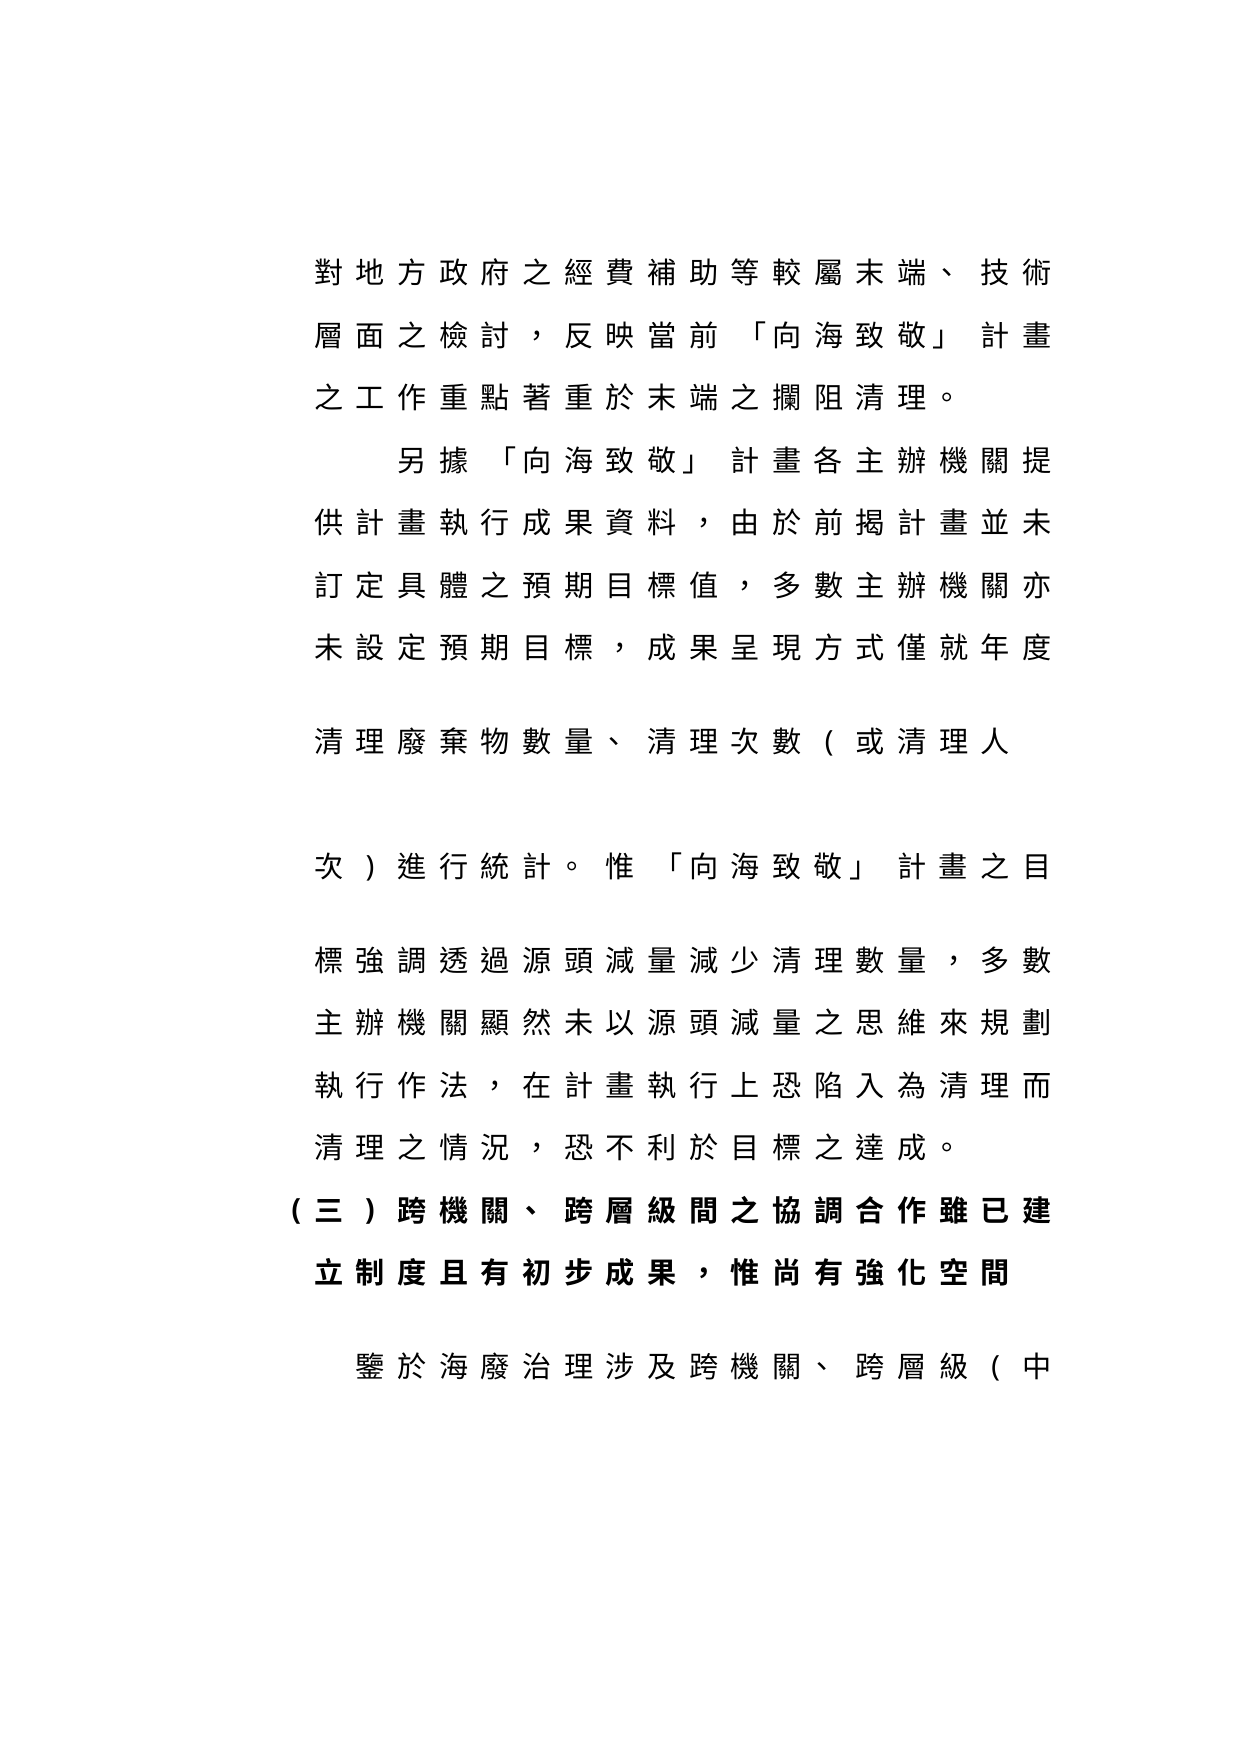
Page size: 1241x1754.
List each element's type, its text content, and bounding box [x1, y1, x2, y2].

text 另據「向海致敬」計畫各主辦機關提供計畫執行成果資料，由於前揭計畫並未訂定具體之預期目標值，多數主辦機關亦未設定預期目標，成果呈現方式僅就年度清理廢棄物數量、清理次數(或清理人次)進行統計。惟「向海致敬」計畫之目標強調透過源頭減量減少清理數量，多數主辦機關顯然未以源頭減量之思維來規劃執行作法，在計畫執行上恐陷入為清理而清理之情況，恐不利於目標之達成。 [276, 417, 1058, 1167]
text 鑒於海廢治理涉及跨機關、跨層級(中 [274, 1292, 1058, 1417]
text 對地方政府之經費補助等較屬末端、技術層面之檢討，反映當前「向海致敬」計畫之工作重點著重於末端之攔阻清理。 [276, 229, 1058, 417]
text (三)跨機關、跨層級間之協調合作雖已建立制度且有初步成果，惟尚有強化空間 [239, 1167, 1058, 1292]
